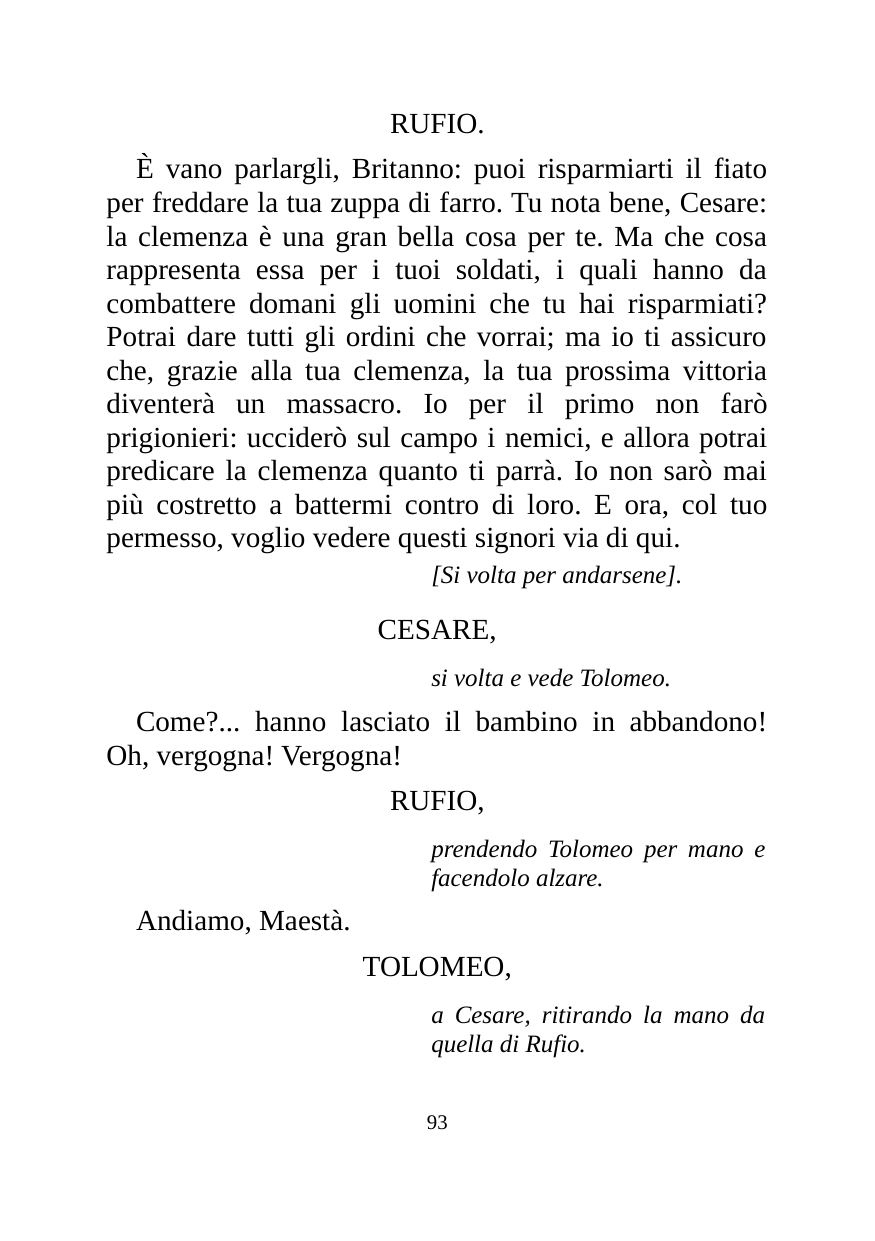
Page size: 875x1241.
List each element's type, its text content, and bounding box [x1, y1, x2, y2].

text a Cesare, ritirando la mano da quella di Rufio. [431, 1000, 768, 1057]
text CESARE, [106, 612, 768, 646]
text si volta e vede Tolomeo. [431, 663, 768, 692]
text RUFIO, [106, 783, 768, 816]
text RUFIO. [106, 106, 768, 140]
text TOLOMEO, [106, 949, 768, 982]
text È vano parlargli, Britanno: puoi risparmiarti il fiato per freddare la tua zuppa di farro. Tu nota bene, Cesare: la clemenza è una gran bella cosa per te. Ma che cosa rappresenta essa per i tuoi soldati, i quali hanno da combattere domani gli uomini che tu hai risparmiati? Potrai dare tutti gli ordini che vorrai; ma io ti assicuro che, grazie alla tua clemenza, la tua prossima vittoria diventerà un massacro. Io per il primo non farò prigionieri: ucciderò sul campo i nemici, e allora potrai predicare la clemenza quanto ti parrà. Io non sarò mai più costretto a battermi contro di loro. E ora, col tuo permesso, voglio vedere questi signori via di qui. [106, 152, 768, 554]
text [Si volta per andarsene]. [431, 560, 768, 589]
text Andiamo, Maestà. [106, 903, 768, 937]
text Come?... hanno lasciato il bambino in abbandono! Oh, vergogna! Vergogna! [106, 704, 768, 771]
text prendendo Tolomeo per mano e facendolo alzare. [431, 834, 768, 892]
